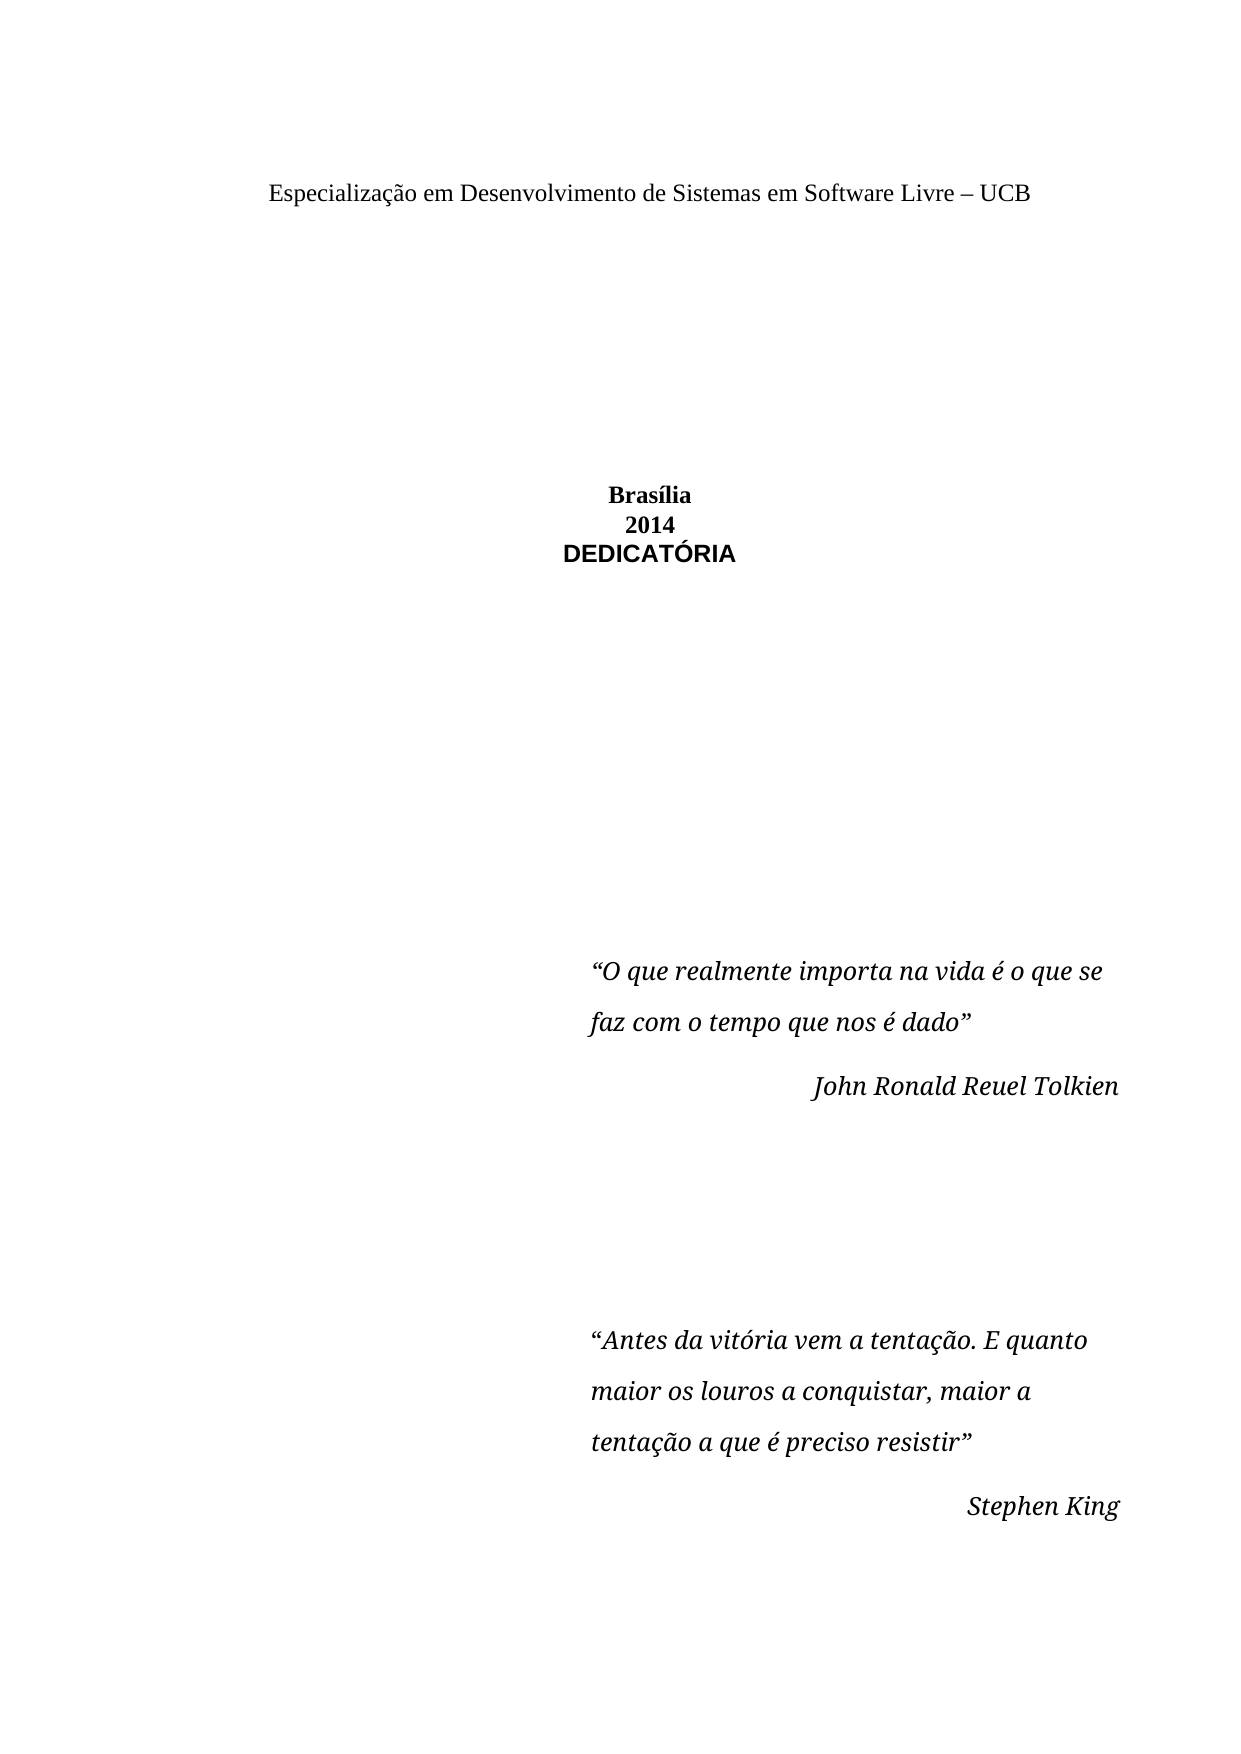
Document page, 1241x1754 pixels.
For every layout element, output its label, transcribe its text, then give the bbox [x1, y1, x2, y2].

text Brasília [177, 479, 1122, 509]
text DEDICATÓRIA [177, 539, 1122, 567]
text Especialização em Desenvolvimento de Sistemas em Software Livre – UCB [177, 177, 1122, 207]
text “Antes da vitória vem a tentação. E quanto maior os louros a conquistar, maior a tentação a que é preciso resistir” [591, 1322, 1122, 1459]
text “O que realmente importa na vida é o que se faz com o tempo que nos é dado” [591, 954, 1122, 1039]
text Stephen King [591, 1488, 1122, 1522]
text John Ronald Reuel Tolkien [591, 1068, 1122, 1102]
text 2014 [177, 509, 1122, 539]
